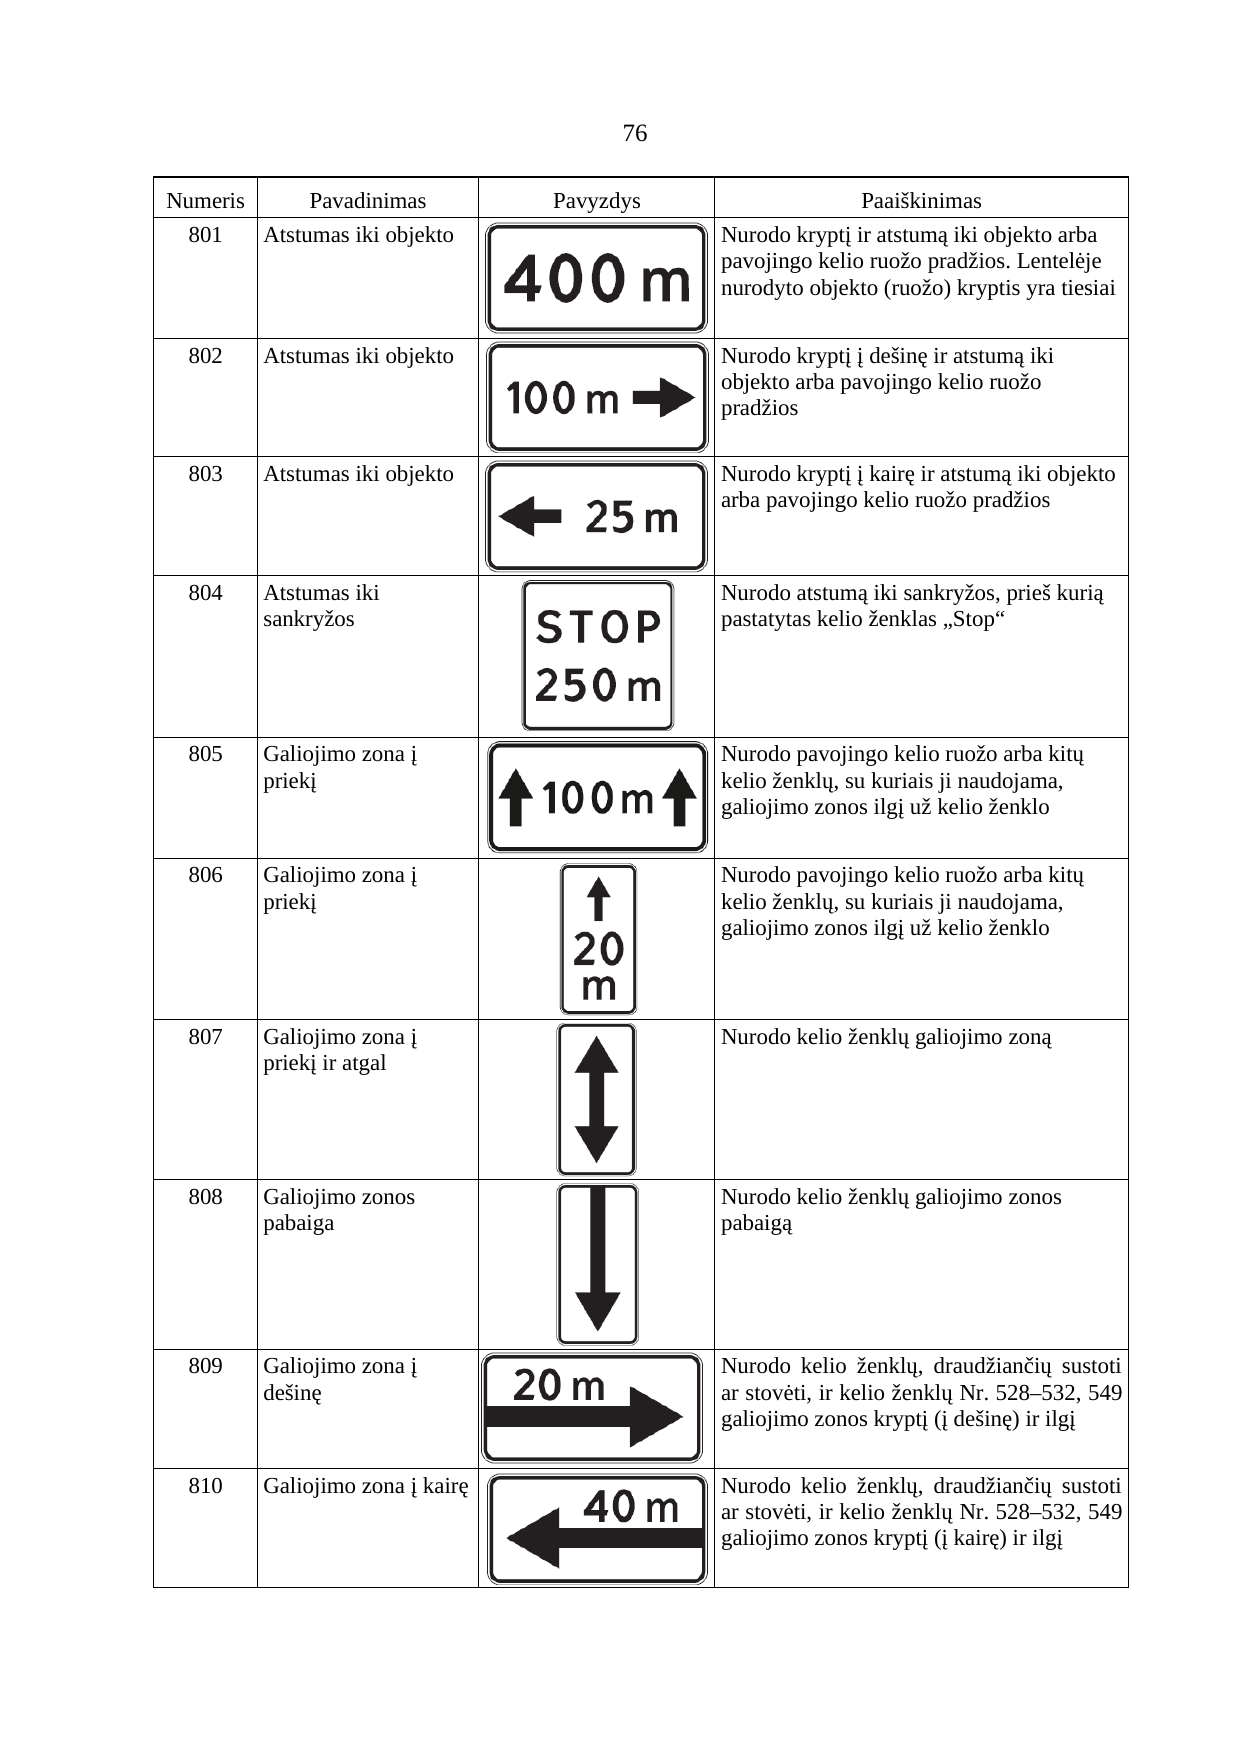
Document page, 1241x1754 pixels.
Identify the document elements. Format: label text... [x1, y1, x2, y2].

table_cell Nurodo atstumą iki sankryžos, prieš kurią pastatytas kelio ženklas „Stop“ [715, 576, 1128, 737]
table_cell Nurodo kelio ženklų, draudžiančių sustoti ar stovėti, ir kelio ženklų Nr. 528–532, 549 galiojimo zonos kryptį (į dešinę) ir ilgį [715, 1350, 1128, 1468]
table_cell 803 [154, 457, 257, 575]
table_cell Galiojimo zonos pabaiga [258, 1180, 478, 1348]
table_cell Galiojimo zona į dešinę [258, 1350, 478, 1468]
table_cell [479, 457, 714, 575]
table_header Numeris [154, 178, 257, 217]
table_cell [479, 1350, 714, 1468]
table_cell [479, 1469, 714, 1587]
table_cell Nurodo pavojingo kelio ruožo arba kitų kelio ženklų, su kuriais ji naudojama, galiojimo zonos ilgį už kelio ženklo [715, 738, 1128, 857]
table_cell Atstumas iki sankryžos [258, 576, 478, 737]
table_cell Nurodo pavojingo kelio ruožo arba kitų kelio ženklų, su kuriais ji naudojama, galiojimo zonos ilgį už kelio ženklo [715, 859, 1128, 1019]
table_cell Atstumas iki objekto [258, 457, 478, 575]
table_cell 806 [154, 859, 257, 1019]
table_cell Nurodo kryptį į dešinę ir atstumą iki objekto arba pavojingo kelio ruožo pradžios [715, 339, 1128, 456]
table_cell Galiojimo zona į priekį [258, 859, 478, 1019]
table_cell Atstumas iki objekto [258, 339, 478, 456]
table_cell 801 [154, 218, 257, 338]
table_cell 805 [154, 738, 257, 857]
table_cell [479, 859, 714, 1019]
table_cell Atstumas iki objekto [258, 218, 478, 338]
table_cell 809 [154, 1350, 257, 1468]
table_cell Nurodo kryptį ir atstumą iki objekto arba pavojingo kelio ruožo pradžios. Lentelėje nurodyto objekto (ruožo) kryptis yra tiesiai [715, 218, 1128, 338]
table_cell [479, 1020, 714, 1179]
table_cell [479, 339, 714, 456]
table_header Paaiškinimas [715, 178, 1128, 217]
table_cell [479, 738, 714, 857]
table_cell 804 [154, 576, 257, 737]
table_cell [479, 576, 714, 737]
table_cell 802 [154, 339, 257, 456]
table_header Pavadinimas [258, 178, 478, 217]
table_cell Nurodo kryptį į kairę ir atstumą iki objekto arba pavojingo kelio ruožo pradžios [715, 457, 1128, 575]
table_cell [479, 218, 714, 338]
table_cell 807 [154, 1020, 257, 1179]
table_cell Nurodo kelio ženklų galiojimo zonos pabaigą [715, 1180, 1128, 1348]
table_cell [479, 1180, 714, 1348]
table_header Pavyzdys [479, 178, 714, 217]
table_cell Galiojimo zona į priekį ir atgal [258, 1020, 478, 1179]
table_cell 808 [154, 1180, 257, 1348]
table_cell 810 [154, 1469, 257, 1587]
table_cell Galiojimo zona į priekį [258, 738, 478, 857]
table_cell Nurodo kelio ženklų galiojimo zoną [715, 1020, 1128, 1179]
table_cell Galiojimo zona į kairę [258, 1469, 478, 1587]
table_cell Nurodo kelio ženklų, draudžiančių sustoti ar stovėti, ir kelio ženklų Nr. 528–532, 549 galiojimo zonos kryptį (į kairę) ir ilgį [715, 1469, 1128, 1587]
